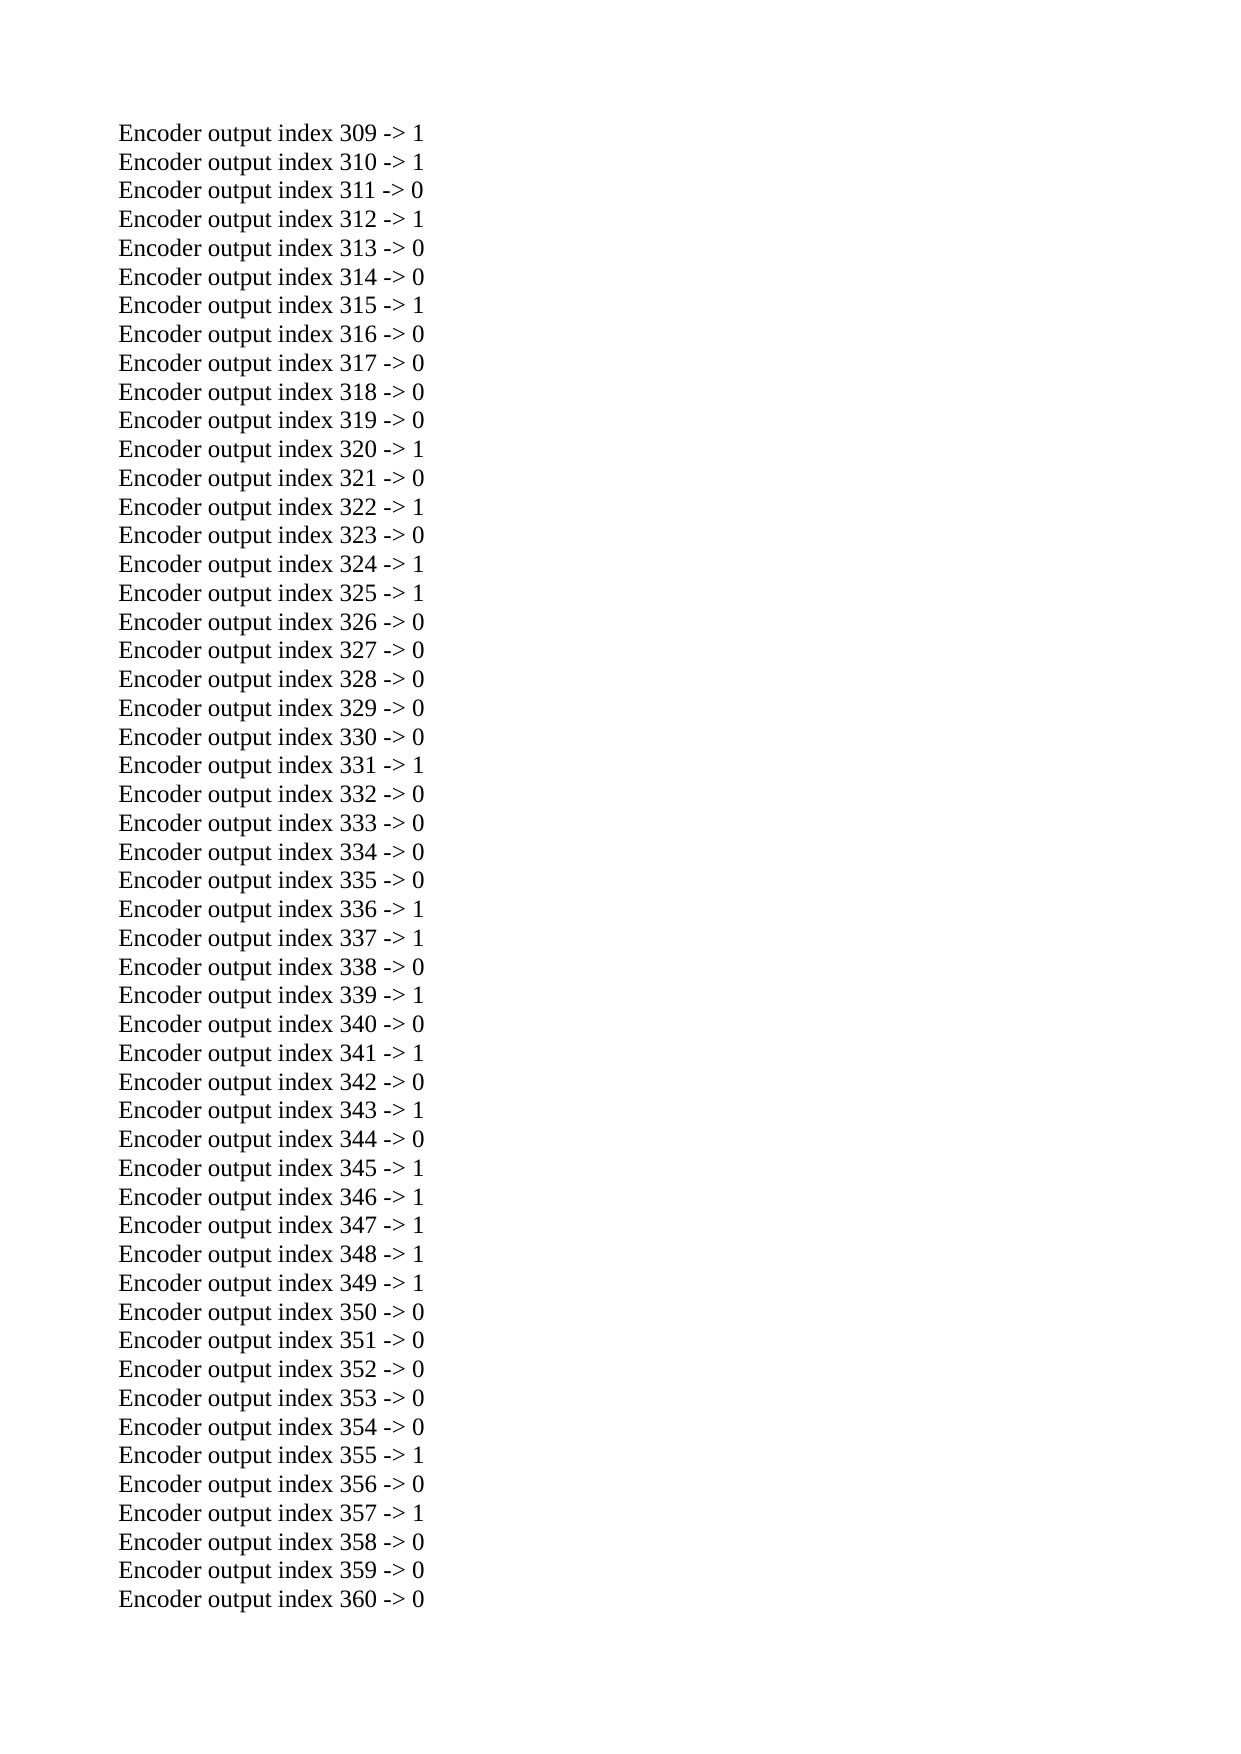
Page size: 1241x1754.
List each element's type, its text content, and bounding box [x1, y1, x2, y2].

text Encoder output index 325 -> 1 [118, 578, 1122, 607]
text Encoder output index 319 -> 0 [118, 406, 1122, 434]
text Encoder output index 340 -> 0 [118, 1009, 1122, 1038]
text Encoder output index 357 -> 1 [118, 1498, 1122, 1527]
text Encoder output index 345 -> 1 [118, 1153, 1122, 1182]
text Encoder output index 360 -> 0 [118, 1584, 1122, 1613]
text Encoder output index 359 -> 0 [118, 1556, 1122, 1584]
text Encoder output index 343 -> 1 [118, 1096, 1122, 1124]
text Encoder output index 322 -> 1 [118, 492, 1122, 521]
text Encoder output index 317 -> 0 [118, 348, 1122, 377]
text Encoder output index 323 -> 0 [118, 521, 1122, 549]
text Encoder output index 336 -> 1 [118, 894, 1122, 923]
text Encoder output index 349 -> 1 [118, 1268, 1122, 1297]
text Encoder output index 332 -> 0 [118, 779, 1122, 808]
text Encoder output index 341 -> 1 [118, 1038, 1122, 1067]
text Encoder output index 314 -> 0 [118, 262, 1122, 291]
text Encoder output index 338 -> 0 [118, 952, 1122, 981]
text Encoder output index 347 -> 1 [118, 1211, 1122, 1239]
text Encoder output index 329 -> 0 [118, 693, 1122, 722]
text Encoder output index 316 -> 0 [118, 319, 1122, 348]
text Encoder output index 342 -> 0 [118, 1067, 1122, 1096]
text Encoder output index 346 -> 1 [118, 1182, 1122, 1211]
text Encoder output index 350 -> 0 [118, 1297, 1122, 1326]
text Encoder output index 328 -> 0 [118, 664, 1122, 693]
text Encoder output index 334 -> 0 [118, 837, 1122, 866]
text Encoder output index 315 -> 1 [118, 291, 1122, 319]
text Encoder output index 326 -> 0 [118, 607, 1122, 636]
text Encoder output index 354 -> 0 [118, 1412, 1122, 1441]
text Encoder output index 320 -> 1 [118, 434, 1122, 463]
text Encoder output index 348 -> 1 [118, 1239, 1122, 1268]
text Encoder output index 309 -> 1 [118, 118, 1122, 147]
text Encoder output index 310 -> 1 [118, 147, 1122, 176]
text Encoder output index 312 -> 1 [118, 204, 1122, 233]
text Encoder output index 353 -> 0 [118, 1383, 1122, 1412]
text Encoder output index 344 -> 0 [118, 1124, 1122, 1153]
text Encoder output index 333 -> 0 [118, 808, 1122, 837]
text Encoder output index 337 -> 1 [118, 923, 1122, 952]
text Encoder output index 355 -> 1 [118, 1441, 1122, 1469]
text Encoder output index 352 -> 0 [118, 1354, 1122, 1383]
text Encoder output index 324 -> 1 [118, 549, 1122, 578]
text Encoder output index 335 -> 0 [118, 866, 1122, 894]
text Encoder output index 327 -> 0 [118, 636, 1122, 664]
text Encoder output index 330 -> 0 [118, 722, 1122, 751]
text Encoder output index 339 -> 1 [118, 981, 1122, 1009]
text Encoder output index 311 -> 0 [118, 176, 1122, 204]
text Encoder output index 351 -> 0 [118, 1326, 1122, 1354]
text Encoder output index 321 -> 0 [118, 463, 1122, 492]
text Encoder output index 356 -> 0 [118, 1469, 1122, 1498]
text Encoder output index 318 -> 0 [118, 377, 1122, 406]
text Encoder output index 331 -> 1 [118, 751, 1122, 779]
text Encoder output index 358 -> 0 [118, 1527, 1122, 1556]
text Encoder output index 313 -> 0 [118, 233, 1122, 262]
